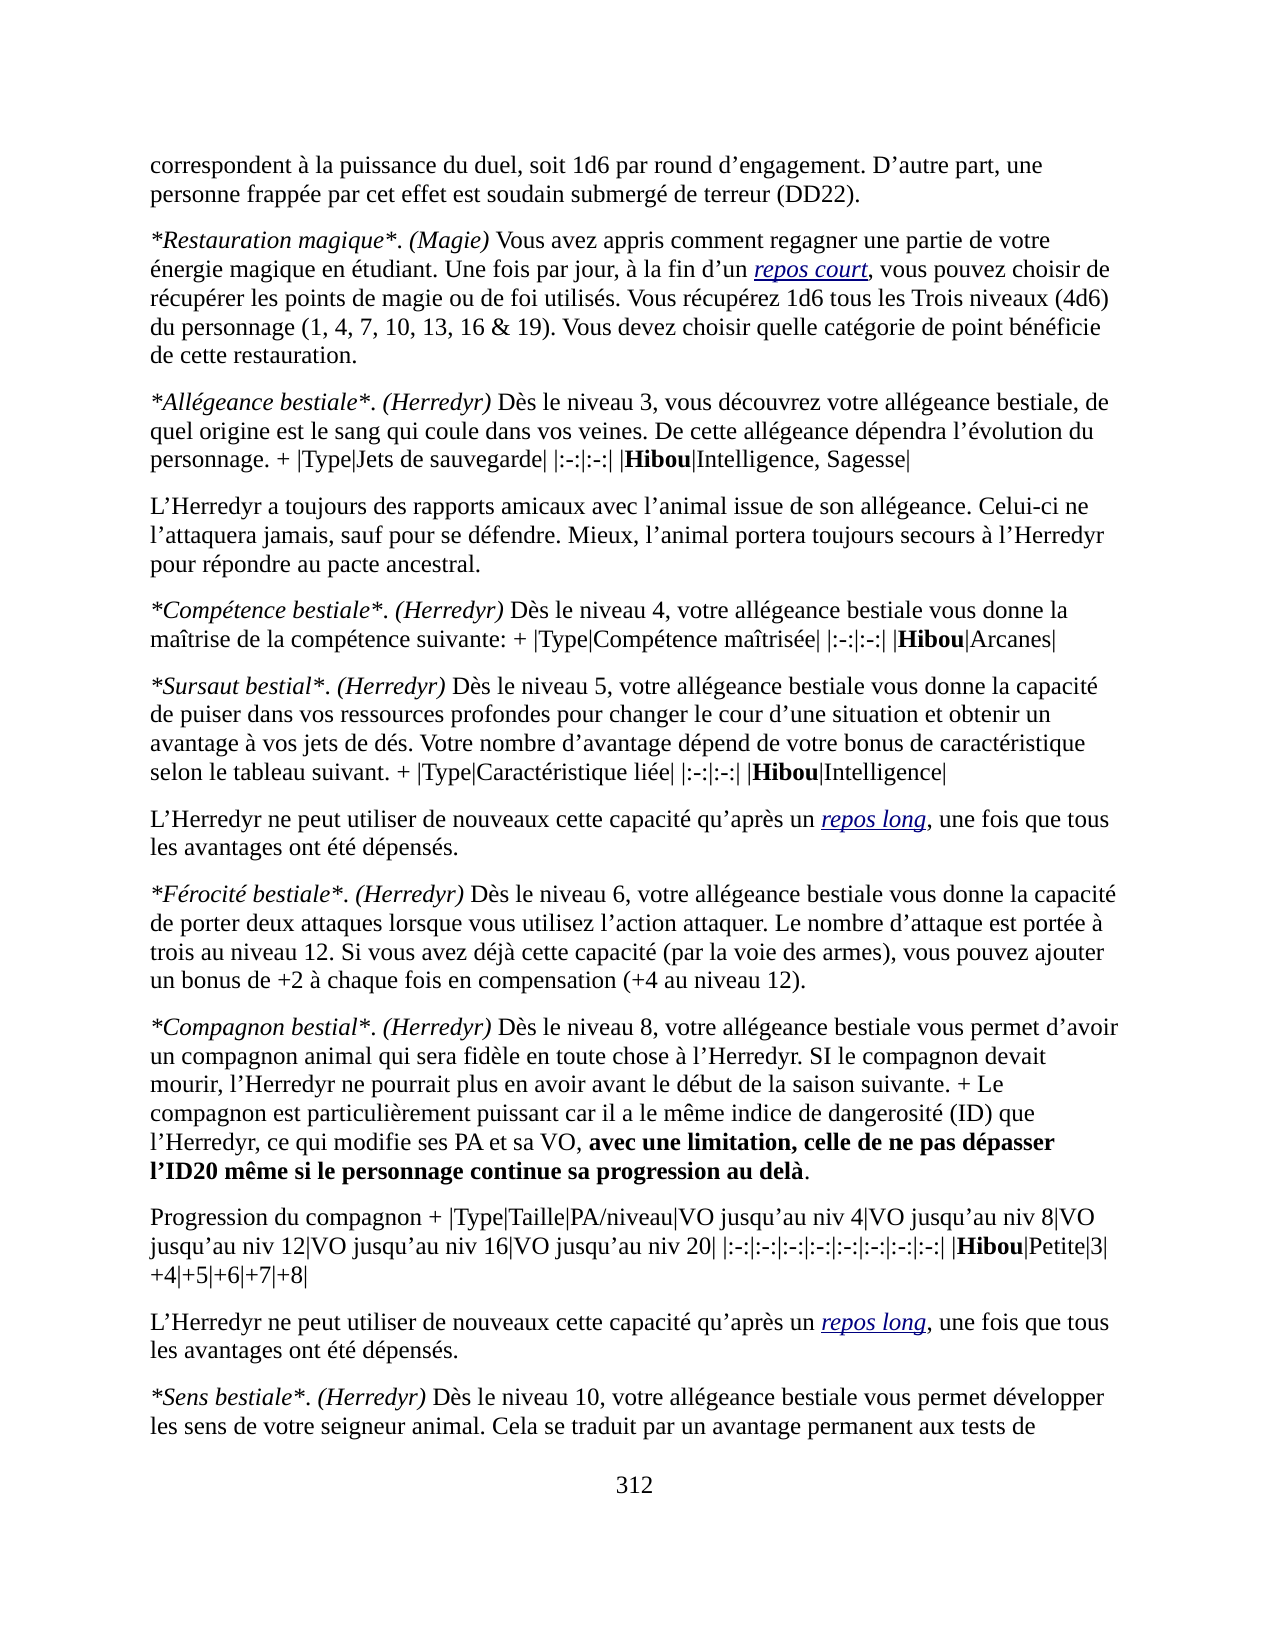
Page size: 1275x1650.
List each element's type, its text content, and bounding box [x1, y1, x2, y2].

text correspondent à la puissance du duel, soit 1d6 par round d’engagement. D’autre part, une personne frappée par cet effet est soudain submergé de terreur (DD22). [150, 150, 1125, 207]
text L’Herredyr ne peut utiliser de nouveaux cette capacité qu’après un repos long, une fois que tous les avantages ont été dépensés. [150, 1307, 1125, 1364]
text *Restauration magique*. (Magie) Vous avez appris comment regagner une partie de votre énergie magique en étudiant. Une fois par jour, à la fin d’un repos court, vous pouvez choisir de récupérer les points de magie ou de foi utilisés. Vous récupérez 1d6 tous les Trois niveaux (4d6) du personnage (1, 4, 7, 10, 13, 16 & 19). Vous devez choisir quelle catégorie de point bénéficie de cette restauration. [150, 225, 1125, 369]
text *Allégeance bestiale*. (Herredyr) Dès le niveau 3, vous découvrez votre allégeance bestiale, de quel origine est le sang qui coule dans vos veines. De cette allégeance dépendra l’évolution du personnage. + |Type|Jets de sauvegarde| |:-:|:-:| |Hibou|Intelligence, Sagesse| [150, 387, 1125, 473]
text *Férocité bestiale*. (Herredyr) Dès le niveau 6, votre allégeance bestiale vous donne la capacité de porter deux attaques lorsque vous utilisez l’action attaquer. Le nombre d’attaque est portée à trois au niveau 12. Si vous avez déjà cette capacité (par la voie des armes), vous pouvez ajouter un bonus de +2 à chaque fois en compensation (+4 au niveau 12). [150, 879, 1125, 994]
text *Sursaut bestial*. (Herredyr) Dès le niveau 5, votre allégeance bestiale vous donne la capacité de puiser dans vos ressources profondes pour changer le cour d’une situation et obtenir un avantage à vos jets de dés. Votre nombre d’avantage dépend de votre bonus de caractéristique selon le tableau suivant. + |Type|Caractéristique liée| |:-:|:-:| |Hibou|Intelligence| [150, 671, 1125, 786]
text *Compagnon bestial*. (Herredyr) Dès le niveau 8, votre allégeance bestiale vous permet d’avoir un compagnon animal qui sera fidèle en toute chose à l’Herredyr. SI le compagnon devait mourir, l’Herredyr ne pourrait plus en avoir avant le début de la saison suivante. + Le compagnon est particulièrement puissant car il a le même indice de dangerosité (ID) que l’Herredyr, ce qui modifie ses PA et sa VO, avec une limitation, celle de ne pas dépasser l’ID20 même si le personnage continue sa progression au delà. [150, 1012, 1125, 1184]
text *Compétence bestiale*. (Herredyr) Dès le niveau 4, votre allégeance bestiale vous donne la maîtrise de la compétence suivante: + |Type|Compétence maîtrisée| |:-:|:-:| |Hibou|Arcanes| [150, 595, 1125, 653]
text Progression du compagnon + |Type|Taille|PA/niveau|VO jusqu’au niv 4|VO jusqu’au niv 8|VO jusqu’au niv 12|VO jusqu’au niv 16|VO jusqu’au niv 20| |:-:|:-:|:-:|:-:|:-:|:-:|:-:|:-:| |Hibou|Petite|3|+4|+5|+6|+7|+8| [150, 1202, 1125, 1289]
text L’Herredyr a toujours des rapports amicaux avec l’animal issue de son allégeance. Celui-ci ne l’attaquera jamais, sauf pour se défendre. Mieux, l’animal portera toujours secours à l’Herredyr pour répondre au pacte ancestral. [150, 491, 1125, 577]
text *Sens bestiale*. (Herredyr) Dès le niveau 10, votre allégeance bestiale vous permet développer les sens de votre seigneur animal. Cela se traduit par un avantage permanent aux tests de [150, 1382, 1125, 1439]
text L’Herredyr ne peut utiliser de nouveaux cette capacité qu’après un repos long, une fois que tous les avantages ont été dépensés. [150, 804, 1125, 861]
